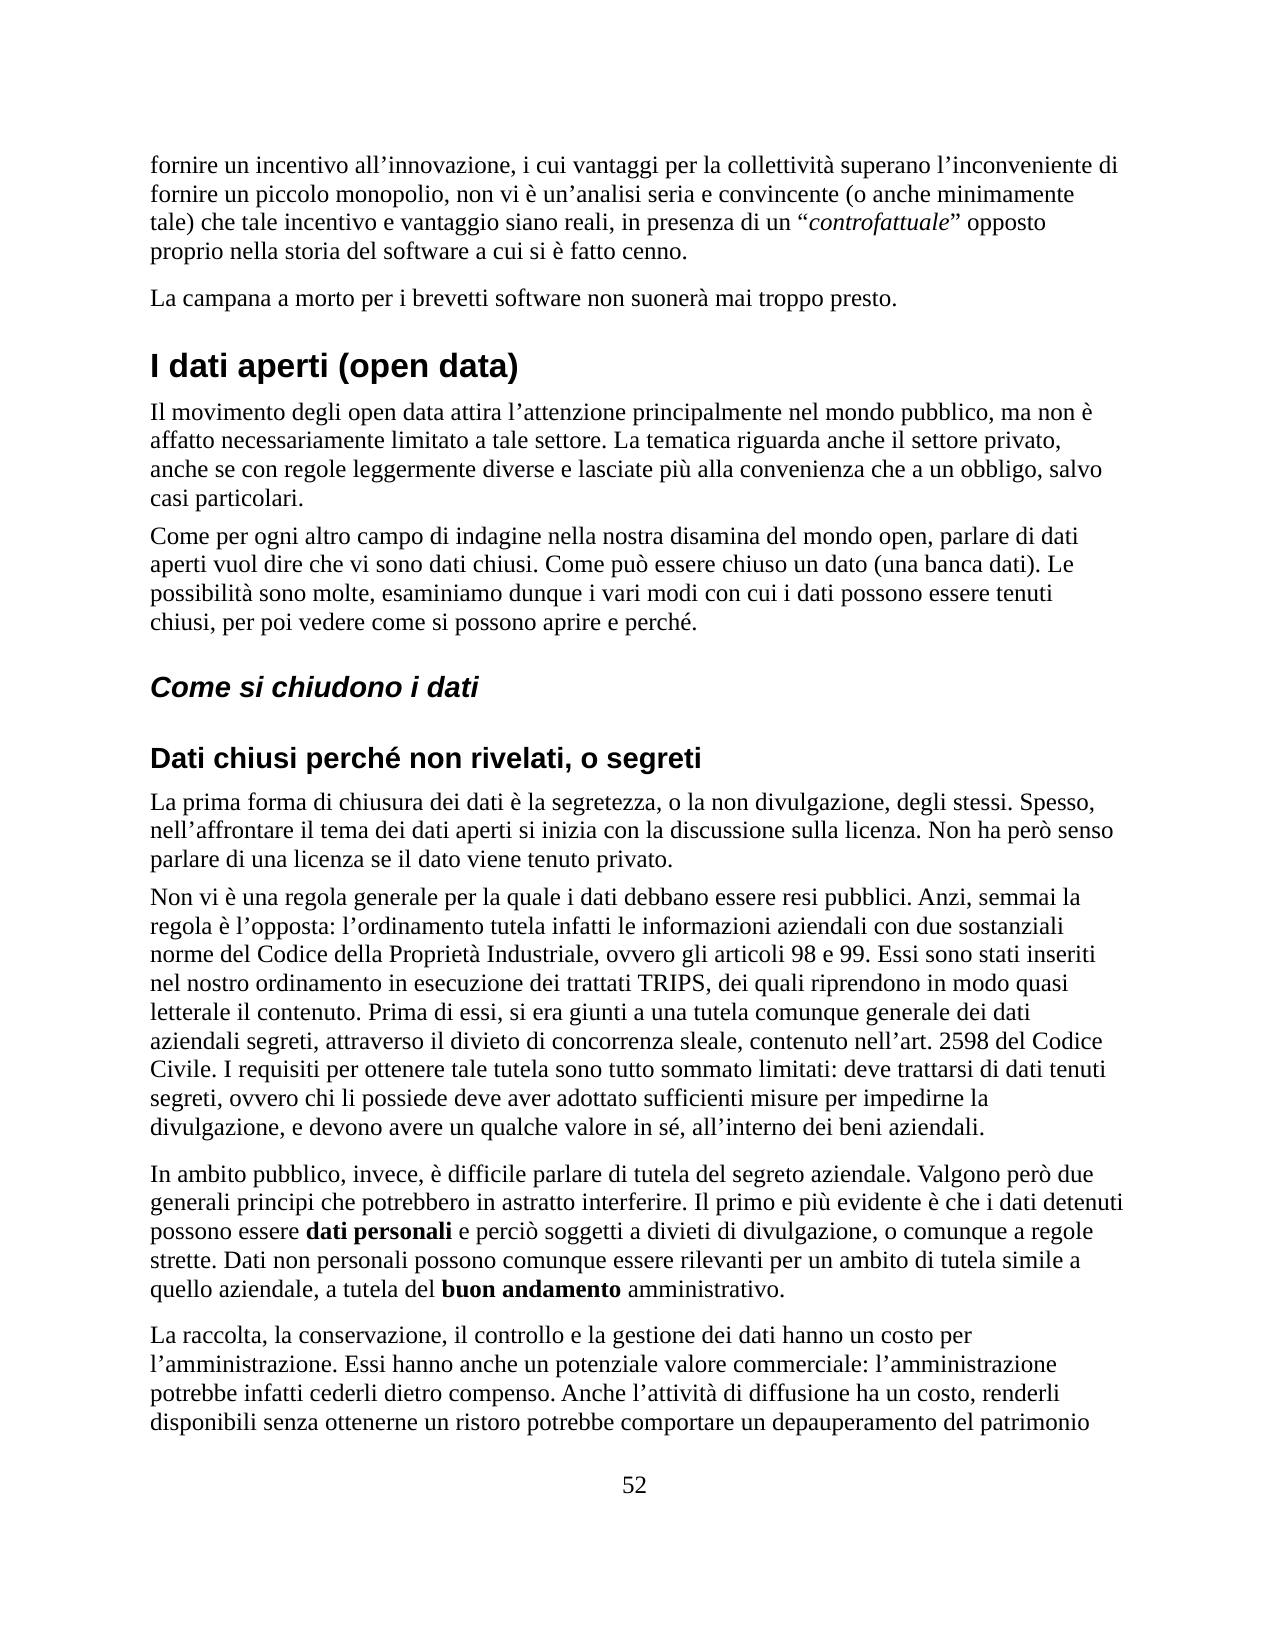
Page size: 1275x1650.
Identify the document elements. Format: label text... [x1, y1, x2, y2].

text Il movimento degli open data attira l’attenzione principalmente nel mondo pubblico, ma non è affatto necessariamente limitato a tale settore. La tematica riguarda anche il settore privato, anche se con regole leggermente diverse e lasciate più alla convenienza che a un obbligo, salvo casi particolari. [150, 397, 1125, 512]
subtitle Dati chiusi perché non rivelati, o segreti [150, 741, 1125, 774]
text Non vi è una regola generale per la quale i dati debbano essere resi pubblici. Anzi, semmai la regola è l’opposta: l’ordinamento tutela infatti le informazioni aziendali con due sostanziali norme del Codice della Proprietà Industriale, ovvero gli articoli 98 e 99. Essi sono stati inseriti nel nostro ordinamento in esecuzione dei trattati TRIPS, dei quali riprendono in modo quasi letterale il contenuto. Prima di essi, si era giunti a una tutela comunque generale dei dati aziendali segreti, attraverso il divieto di concorrenza sleale, contenuto nell’art. 2598 del Codice Civile. I requisiti per ottenere tale tutela sono tutto sommato limitati: deve trattarsi di dati tenuti segreti, ovvero chi li possiede deve aver adottato sufficienti misure per impedirne la divulgazione, e devono avere un qualche valore in sé, all’interno dei beni aziendali. [150, 882, 1125, 1141]
text In ambito pubblico, invece, è difficile parlare di tutela del segreto aziendale. Valgono però due generali principi che potrebbero in astratto interferire. Il primo e più evidente è che i dati detenuti possono essere dati personali e perciò soggetti a divieti di divulgazione, o comunque a regole strette. Dati non personali possono comunque essere rilevanti per un ambito di tutela simile a quello aziendale, a tutela del buon andamento amministrativo. [150, 1159, 1125, 1302]
text Come per ogni altro campo di indagine nella nostra disamina del mondo open, parlare di dati aperti vuol dire che vi sono dati chiusi. Come può essere chiuso un dato (una banca dati). Le possibilità sono molte, esaminiamo dunque i vari modi con cui i dati possono essere tenuti chiusi, per poi vedere come si possono aprire e perché. [150, 521, 1125, 636]
text fornire un incentivo all’innovazione, i cui vantaggi per la collettività superano l’inconveniente di fornire un piccolo monopolio, non vi è un’analisi seria e convincente (o anche minimamente tale) che tale incentivo e vantaggio siano reali, in presenza di un “controfattuale” opposto proprio nella storia del software a cui si è fatto cenno. [150, 150, 1125, 265]
subtitle Come si chiudono i dati [150, 670, 1125, 703]
text La campana a morto per i brevetti software non suonerà mai troppo presto. [150, 283, 1125, 312]
text La raccolta, la conservazione, il controllo e la gestione dei dati hanno un costo per l’amministrazione. Essi hanno anche un potenziale valore commerciale: l’amministrazione potrebbe infatti cederli dietro compenso. Anche l’attività di diffusione ha un costo, renderli disponibili senza ottenerne un ristoro potrebbe comportare un depauperamento del patrimonio [150, 1320, 1125, 1435]
text La prima forma di chiusura dei dati è la segretezza, o la non divulgazione, degli stessi. Spesso, nell’affrontare il tema dei dati aperti si inizia con la discussione sulla licenza. Non ha però senso parlare di una licenza se il dato viene tenuto privato. [150, 787, 1125, 873]
subtitle I dati aperti (open data) [150, 346, 1125, 384]
